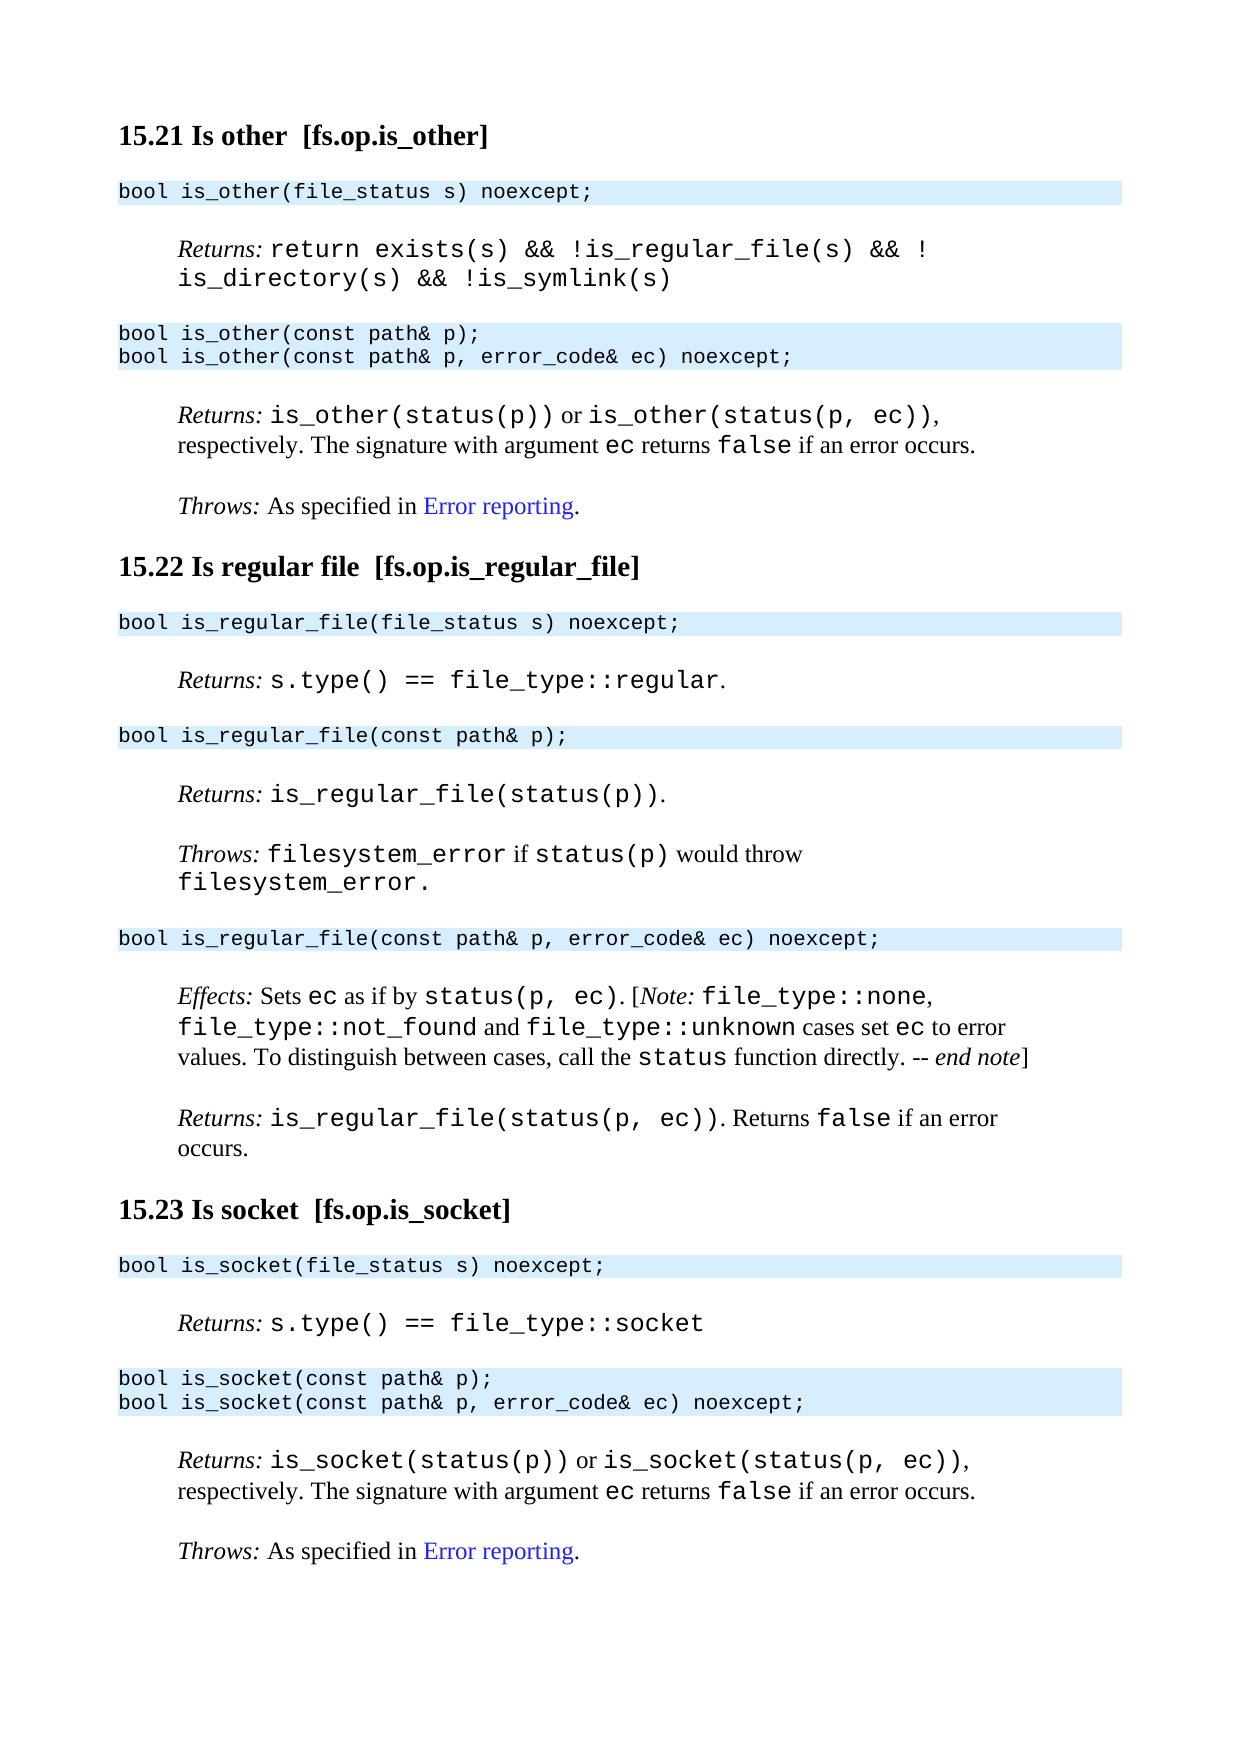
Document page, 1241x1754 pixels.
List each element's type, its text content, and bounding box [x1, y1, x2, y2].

text bool is_socket(const path& p); [118, 1368, 1122, 1392]
text bool is_socket(file_status s) noexcept; [118, 1255, 1122, 1278]
text bool is_regular_file(file_status s) noexcept; [118, 612, 1122, 636]
text bool is_other(const path& p); [118, 323, 1122, 347]
text Returns: is_regular_file(status(p)). [177, 779, 1063, 809]
text bool is_socket(const path& p, error_code& ec) noexcept; [118, 1392, 1122, 1416]
text Throws: filesystem_error if status(p) would throw filesystem_error. [177, 839, 1063, 898]
text bool is_other(const path& p, error_code& ec) noexcept; [118, 347, 1122, 370]
text Effects: Sets ec as if by status(p, ec). [Note: file_type::none, file_type::not_found and file_type::unknown cases set ec to error values. To distinguish between cases, call the status function directly. -- end note] [177, 981, 1063, 1073]
subtitle 15.23 Is socket [fs.op.is_socket] [118, 1192, 1122, 1225]
text bool is_regular_file(const path& p, error_code& ec) noexcept; [118, 928, 1122, 951]
text Throws: As specified in Error reporting. [177, 1536, 1063, 1565]
subtitle 15.21 Is other [fs.op.is_other] [118, 118, 1122, 152]
text Returns: is_other(status(p)) or is_other(status(p, ec)), respectively. The signature with argument ec returns false if an error occurs. [177, 400, 1063, 461]
subtitle 15.22 Is regular file [fs.op.is_regular_file] [118, 549, 1122, 583]
text Returns: return exists(s) && !is_regular_file(s) && !is_directory(s) && !is_symlink(s) [177, 234, 1063, 293]
text Returns: is_regular_file(status(p, ec)). Returns false if an error occurs. [177, 1103, 1063, 1162]
text Returns: s.type() == file_type::regular. [177, 665, 1063, 696]
text Returns: is_socket(status(p)) or is_socket(status(p, ec)), respectively. The signature with argument ec returns false if an error occurs. [177, 1445, 1063, 1507]
text bool is_other(file_status s) noexcept; [118, 181, 1122, 205]
text bool is_regular_file(const path& p); [118, 726, 1122, 749]
text Throws: As specified in Error reporting. [177, 491, 1063, 519]
text Returns: s.type() == file_type::socket [177, 1308, 1063, 1339]
